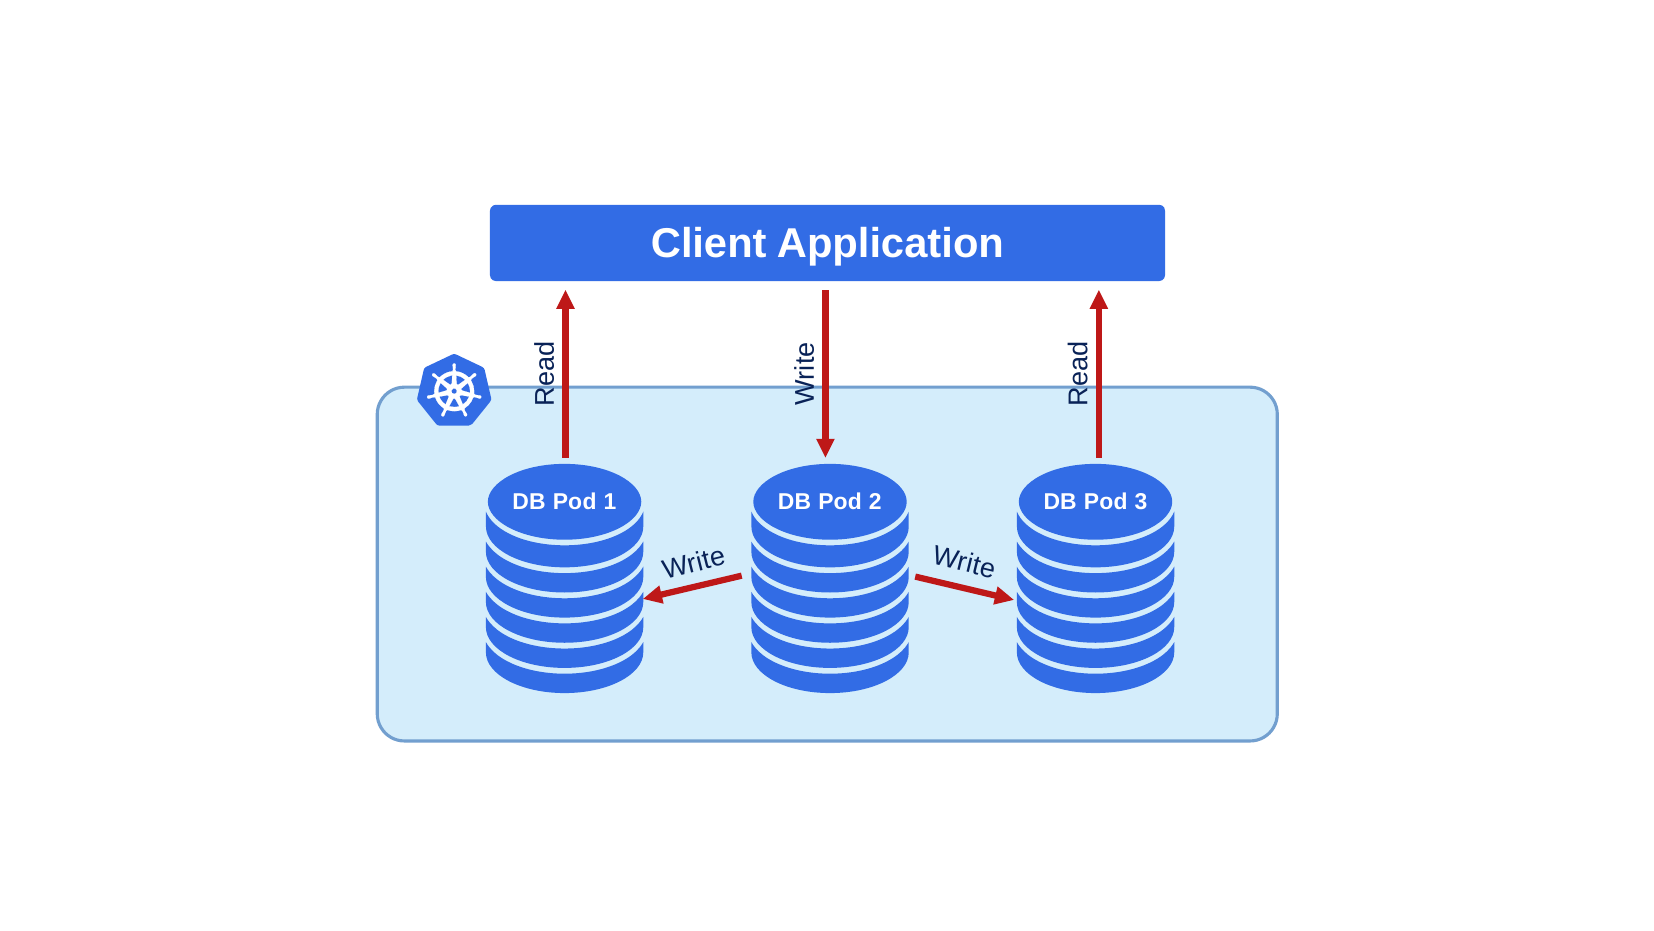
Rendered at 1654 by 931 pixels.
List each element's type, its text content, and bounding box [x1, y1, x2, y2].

text_box DB Pod 2 [769, 478, 891, 523]
text_box [6, 187, 1651, 762]
text_box Read [1051, 332, 1101, 415]
text_box Client Application [489, 204, 1166, 282]
text_box DB Pod 1 [503, 478, 625, 523]
picture [415, 352, 495, 429]
text_box DB Pod 3 [1035, 478, 1156, 523]
text_box Write [919, 527, 1010, 595]
text_box Write [778, 333, 828, 414]
text_box Write [648, 527, 739, 595]
text_box Read [518, 332, 568, 415]
